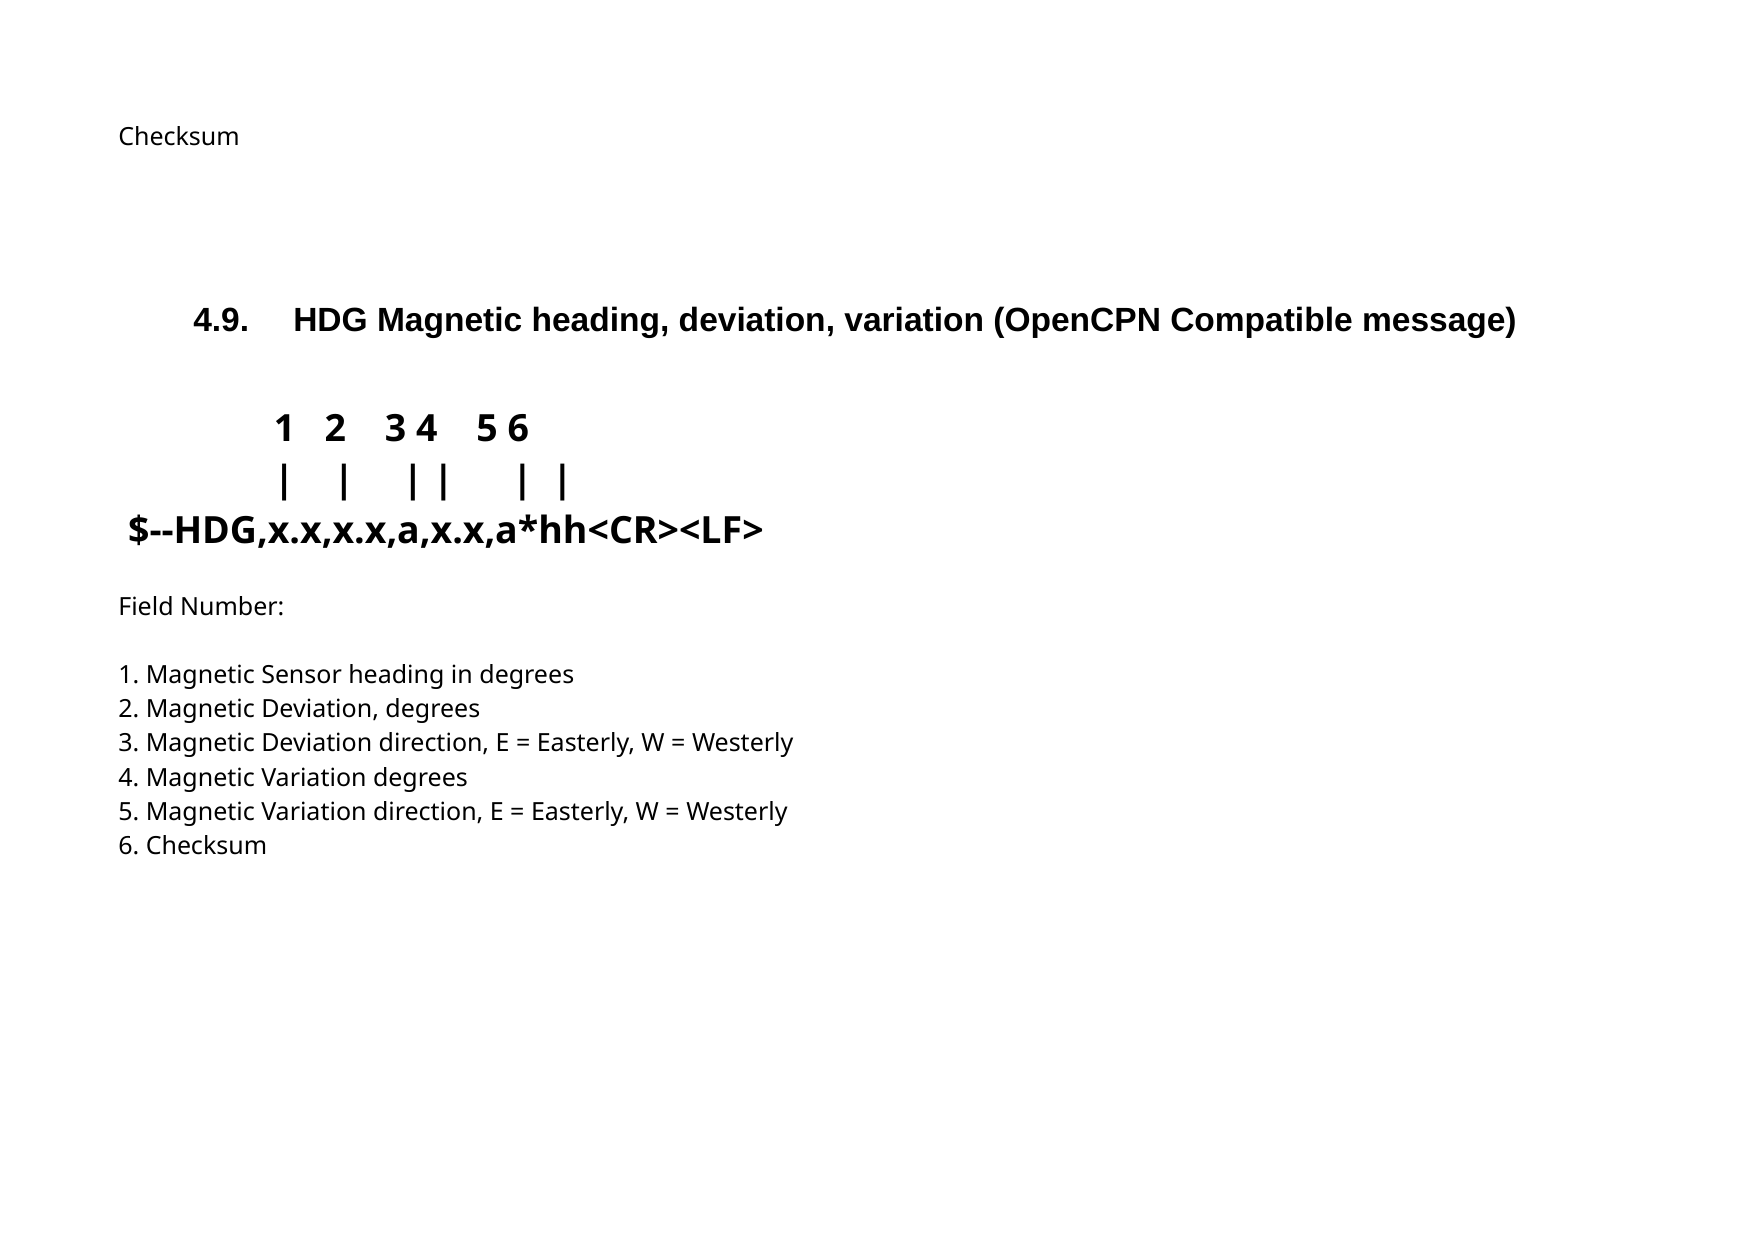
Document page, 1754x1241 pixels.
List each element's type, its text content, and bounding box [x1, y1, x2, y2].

subtitle HDG Magnetic heading, deviation, variation (OpenCPN Compatible message) [193, 299, 1636, 338]
text Checksum [118, 118, 1636, 152]
text 5. Magnetic Variation direction, E = Easterly, W = Westerly [118, 793, 1636, 827]
text Field Number: [118, 589, 1636, 623]
text 6. Checksum [118, 827, 1636, 861]
text 2. Magnetic Deviation, degrees [118, 691, 1636, 725]
text 4. Magnetic Variation degrees [118, 759, 1636, 793]
text | | | | | | [118, 453, 1636, 504]
text 1. Magnetic Sensor heading in degrees [118, 657, 1636, 691]
text 1 2 3 4 5 6 [118, 402, 1636, 453]
text $--HDG,x.x,x.x,a,x.x,a*hh<CR><LF> [118, 504, 1636, 555]
text 3. Magnetic Deviation direction, E = Easterly, W = Westerly [118, 725, 1636, 759]
